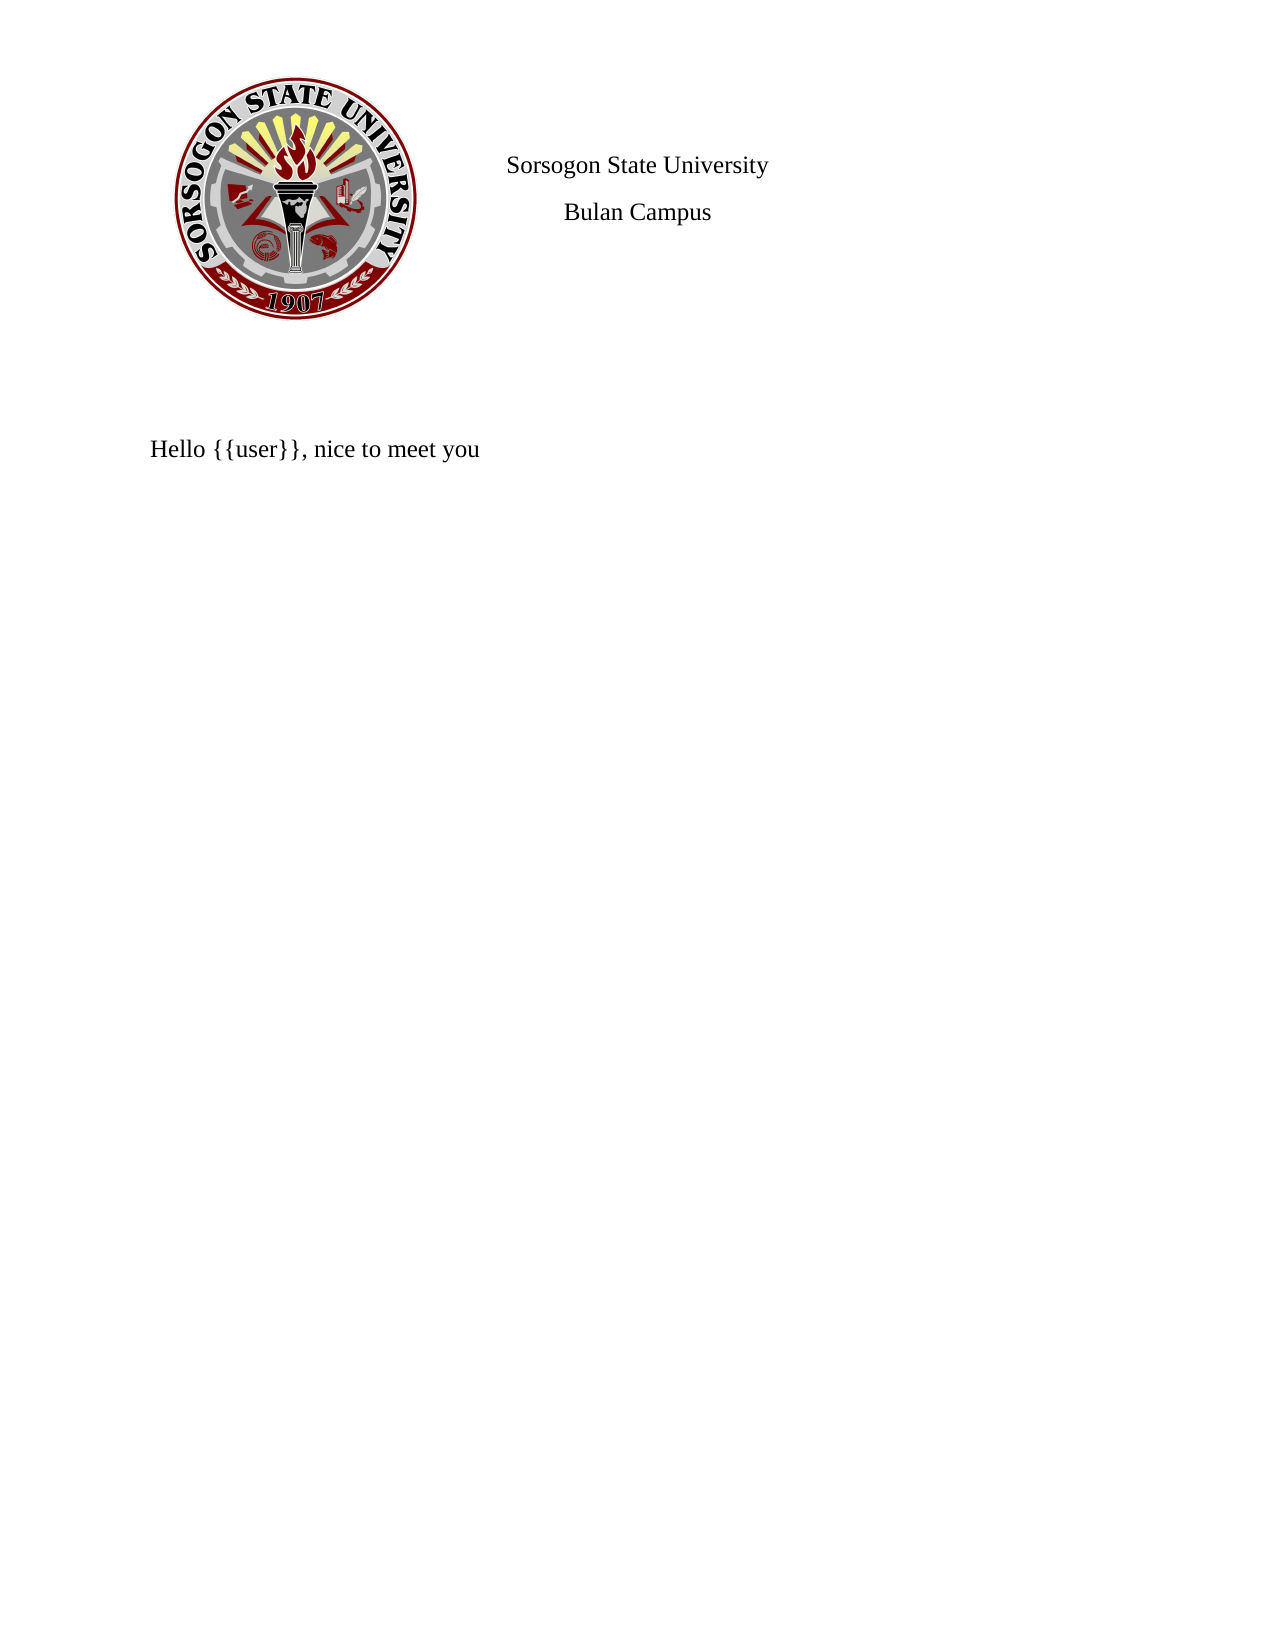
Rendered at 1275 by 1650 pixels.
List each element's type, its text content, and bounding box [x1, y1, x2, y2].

text [150, 150, 182, 179]
text Sorsogon State University [409, 150, 1125, 179]
text Hello {{user}}, nice to meet you [150, 434, 1125, 463]
text Bulan Campus [416, 197, 1125, 226]
text [150, 197, 176, 226]
